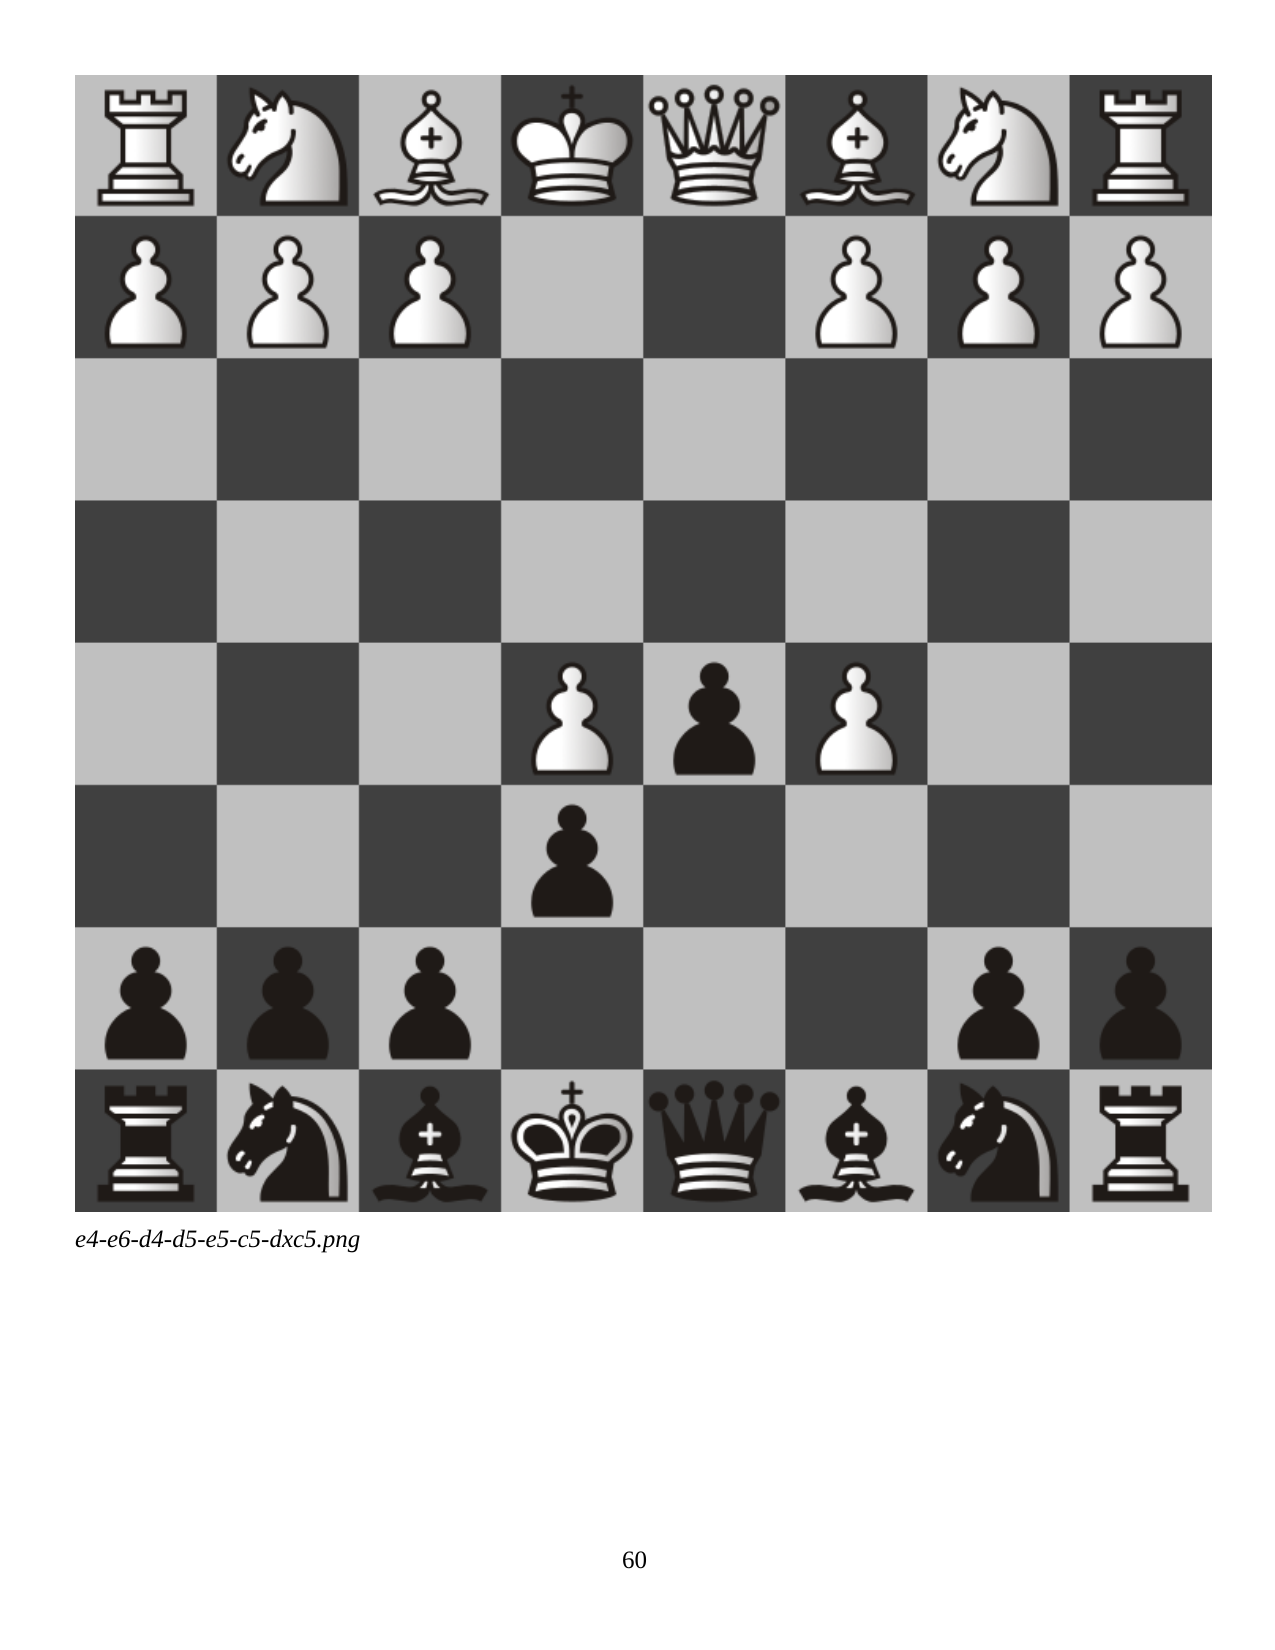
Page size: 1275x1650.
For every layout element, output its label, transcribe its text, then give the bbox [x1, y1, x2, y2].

picture [75, 75, 1212, 1212]
text e4-e6-d4-d5-e5-c5-dxc5.png [75, 1224, 1200, 1253]
